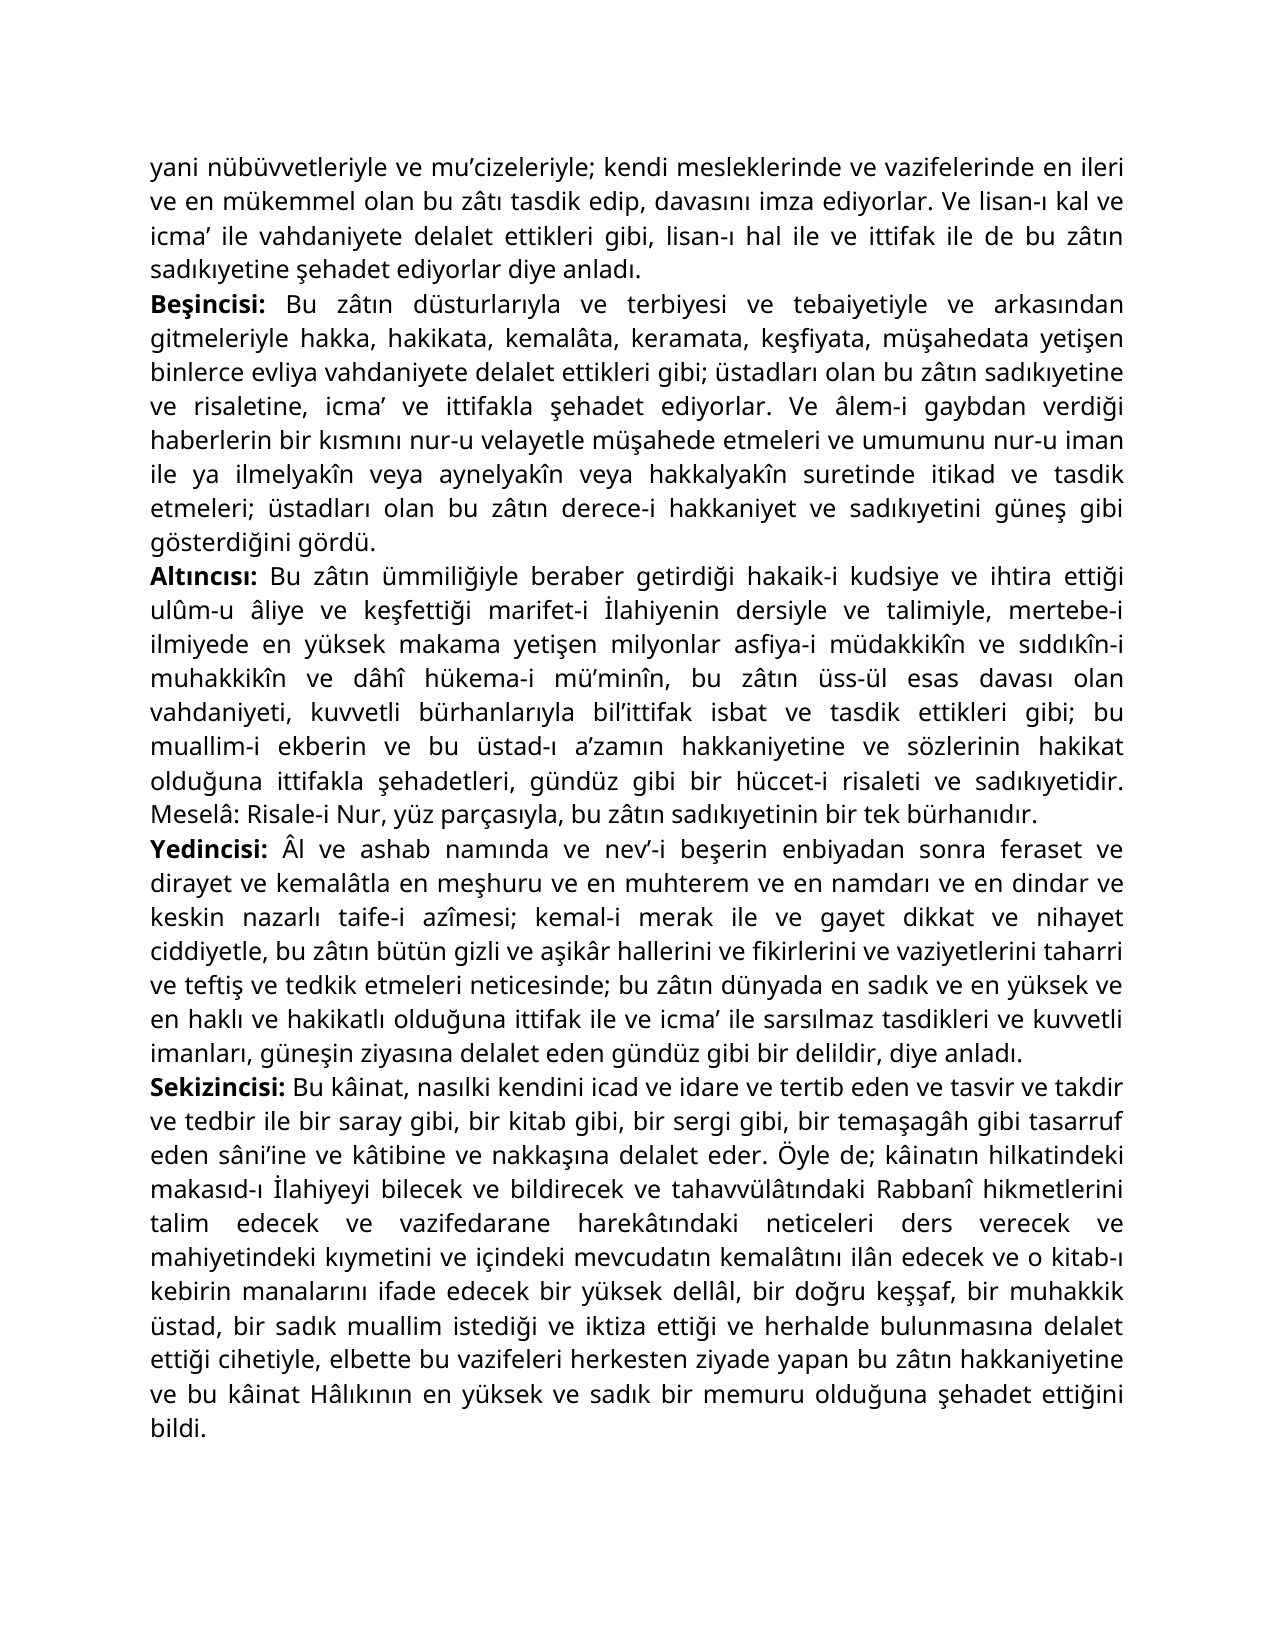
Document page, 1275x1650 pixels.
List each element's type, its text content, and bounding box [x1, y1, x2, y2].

text Beşincisi: Bu zâtın düsturlarıyla ve terbiyesi ve tebaiyetiyle ve arkasından gitmeleriyle hakka, hakikata, kemalâta, keramata, keşfiyata, müşahedata yetişen binlerce evliya vahdaniyete delalet ettikleri gibi; üstadları olan bu zâtın sadıkıyetine ve risaletine, icma’ ve ittifakla şehadet ediyorlar. Ve âlem-i gaybdan verdiği haberlerin bir kısmını nur-u velayetle müşahede etmeleri ve umumunu nur-u iman ile ya ilmelyakîn veya aynelyakîn veya hakkalyakîn suretinde itikad ve tasdik etmeleri; üstadları olan bu zâtın derece-i hakkaniyet ve sadıkıyetini güneş gibi gösterdiğini gördü. [150, 286, 1125, 559]
text yani nübüvvetleriyle ve mu’cizeleriyle; kendi mesleklerinde ve vazifelerinde en ileri ve en mükemmel olan bu zâtı tasdik edip, davasını imza ediyorlar. Ve lisan-ı kal ve icma’ ile vahdaniyete delalet ettikleri gibi, lisan-ı hal ile ve ittifak ile de bu zâtın sadıkıyetine şehadet ediyorlar diye anladı. [150, 150, 1125, 286]
text Sekizincisi: Bu kâinat, nasılki kendini icad ve idare ve tertib eden ve tasvir ve takdir ve tedbir ile bir saray gibi, bir kitab gibi, bir sergi gibi, bir temaşagâh gibi tasarruf eden sâni’ine ve kâtibine ve nakkaşına delalet eder. Öyle de; kâinatın hilkatindeki makasıd-ı İlahiyeyi bilecek ve bildirecek ve tahavvülâtındaki Rabbanî hikmetlerini talim edecek ve vazifedarane harekâtındaki neticeleri ders verecek ve mahiyetindeki kıymetini ve içindeki mevcudatın kemalâtını ilân edecek ve o kitab-ı kebirin manalarını ifade edecek bir yüksek dellâl, bir doğru keşşaf, bir muhakkik üstad, bir sadık muallim istediği ve iktiza ettiği ve herhalde bulunmasına delalet ettiği cihetiyle, elbette bu vazifeleri herkesten ziyade yapan bu zâtın hakkaniyetine ve bu kâinat Hâlıkının en yüksek ve sadık bir memuru olduğuna şehadet ettiğini bildi. [150, 1070, 1125, 1444]
text Altıncısı: Bu zâtın ümmiliğiyle beraber getirdiği hakaik-i kudsiye ve ihtira ettiği ulûm-u âliye ve keşfettiği marifet-i İlahiyenin dersiyle ve talimiyle, mertebe-i ilmiyede en yüksek makama yetişen milyonlar asfiya-i müdakkikîn ve sıddıkîn-i muhakkikîn ve dâhî hükema-i mü’minîn, bu zâtın üss-ül esas davası olan vahdaniyeti, kuvvetli bürhanlarıyla bil’ittifak isbat ve tasdik ettikleri gibi; bu muallim-i ekberin ve bu üstad-ı a’zamın hakkaniyetine ve sözlerinin hakikat olduğuna ittifakla şehadetleri, gündüz gibi bir hüccet-i risaleti ve sadıkıyetidir. Meselâ: Risale-i Nur, yüz parçasıyla, bu zâtın sadıkıyetinin bir tek bürhanıdır. [150, 559, 1125, 831]
text Yedincisi: Âl ve ashab namında ve nev’-i beşerin enbiyadan sonra feraset ve dirayet ve kemalâtla en meşhuru ve en muhterem ve en namdarı ve en dindar ve keskin nazarlı taife-i azîmesi; kemal-i merak ile ve gayet dikkat ve nihayet ciddiyetle, bu zâtın bütün gizli ve aşikâr hallerini ve fikirlerini ve vaziyetlerini taharri ve teftiş ve tedkik etmeleri neticesinde; bu zâtın dünyada en sadık ve en yüksek ve en haklı ve hakikatlı olduğuna ittifak ile ve icma’ ile sarsılmaz tasdikleri ve kuvvetli imanları, güneşin ziyasına delalet eden gündüz gibi bir delildir, diye anladı. [150, 831, 1125, 1070]
